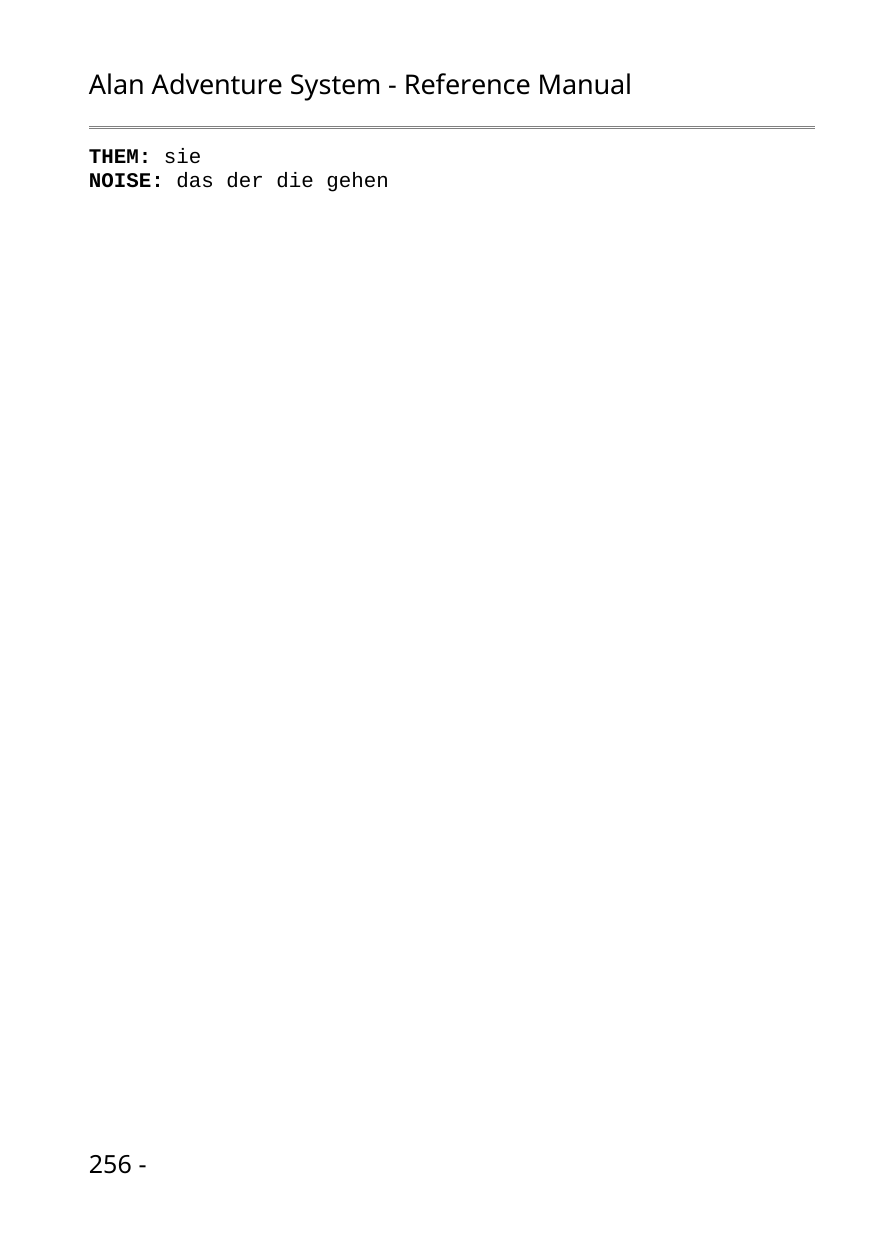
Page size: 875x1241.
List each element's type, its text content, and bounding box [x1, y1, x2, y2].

text THEM: sie NOISE: das der die gehen [88, 146, 815, 193]
